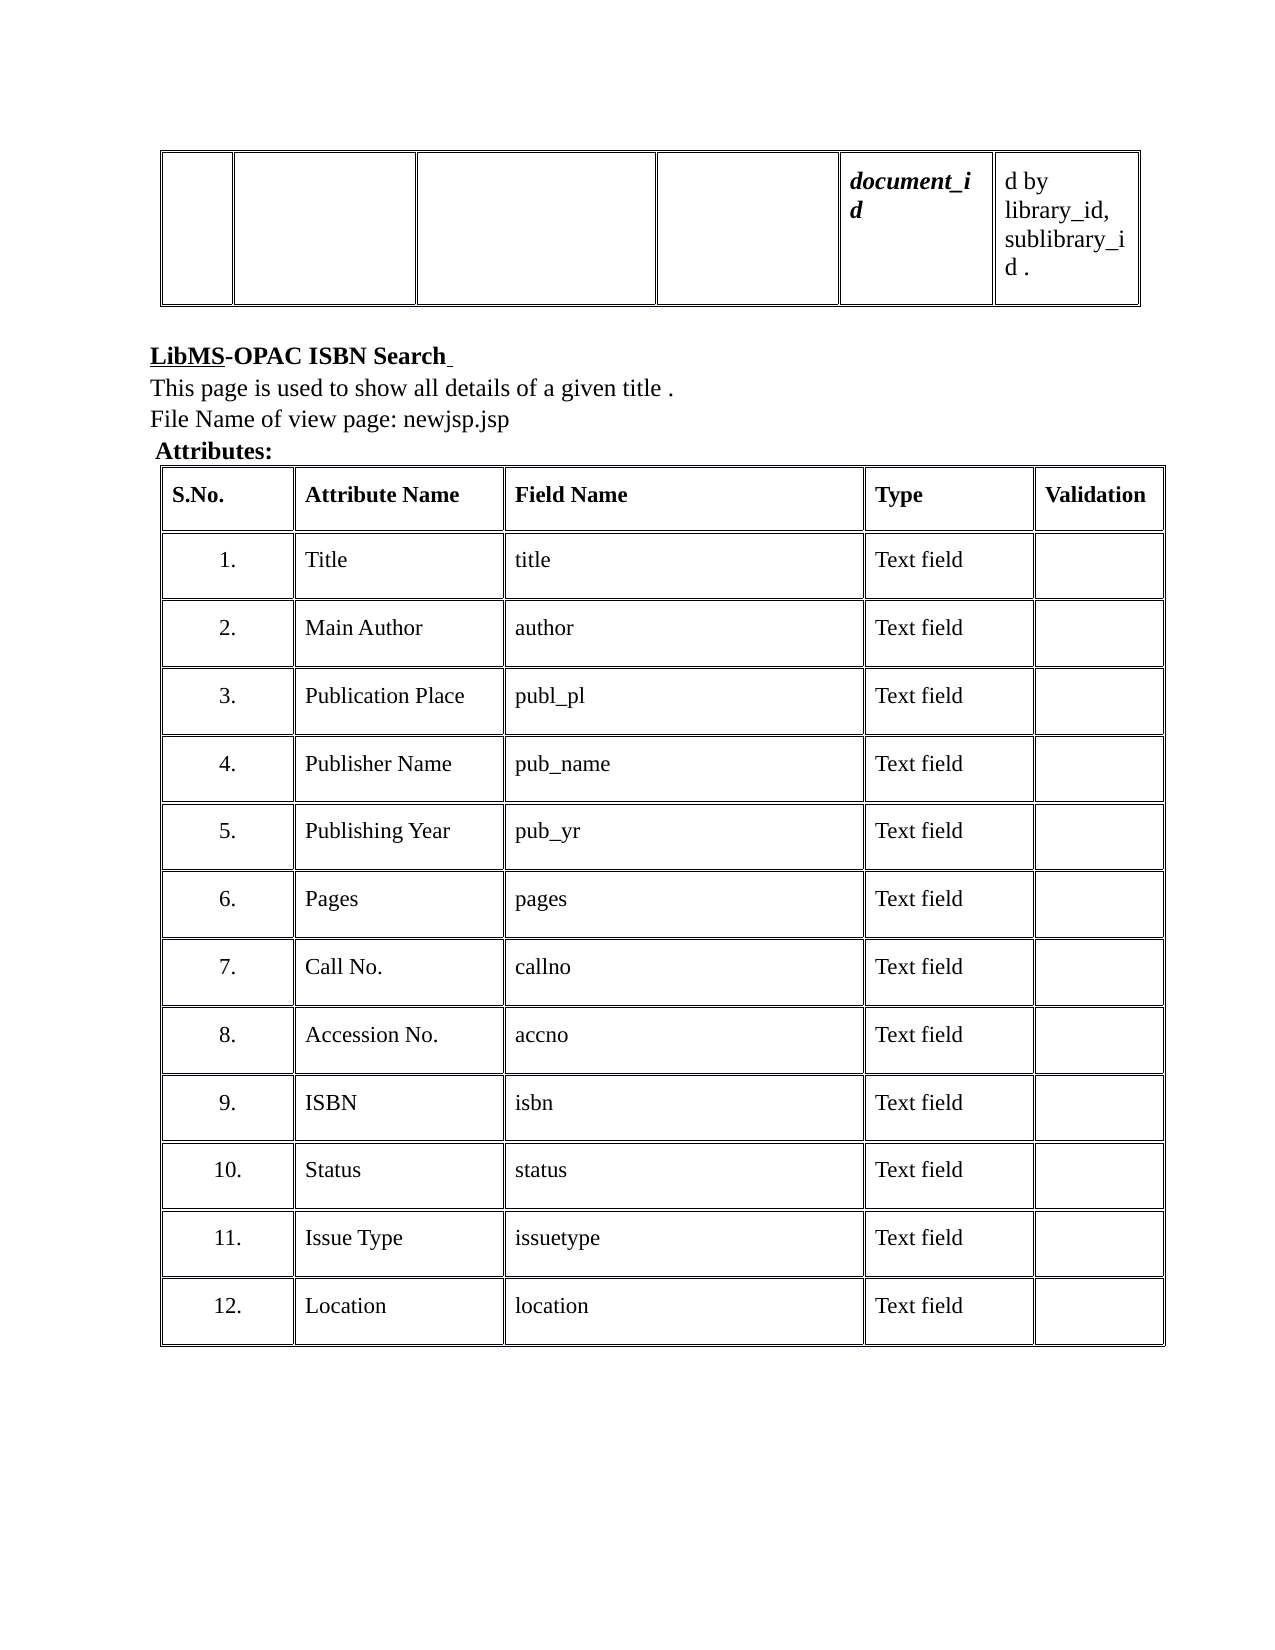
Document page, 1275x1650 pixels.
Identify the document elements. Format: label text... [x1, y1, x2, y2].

table_cell Text field [866, 1008, 1033, 1073]
text LibMS-OPAC ISBN Search [150, 341, 1125, 370]
table_cell 5. [163, 805, 293, 869]
table_cell location [506, 1279, 863, 1344]
text Attributes: [150, 436, 1125, 465]
table_cell Pages [296, 872, 503, 937]
table_cell status [506, 1144, 863, 1208]
table_cell [1036, 601, 1163, 666]
table_cell 6. [163, 872, 293, 937]
table_cell Text field [866, 669, 1033, 733]
table_cell title [506, 534, 863, 598]
table_cell Main Author [296, 601, 503, 666]
table_cell [1036, 805, 1163, 869]
table_cell Accession No. [296, 1008, 503, 1073]
table_cell pub_name [506, 737, 863, 801]
table_cell isbn [506, 1076, 863, 1140]
table_cell [1036, 1076, 1163, 1140]
table_cell 9. [163, 1076, 293, 1140]
table_cell [1036, 872, 1163, 937]
table_cell 10. [163, 1144, 293, 1208]
table_cell Location [296, 1279, 503, 1344]
table_cell 11. [163, 1212, 293, 1276]
table_cell Text field [866, 1076, 1033, 1140]
table_cell Publisher Name [296, 737, 503, 801]
table_cell Publishing Year [296, 805, 503, 869]
table_cell 2. [163, 601, 293, 666]
table_cell [1036, 940, 1163, 1005]
table_cell publ_pl [506, 669, 863, 733]
table_cell 12. [163, 1279, 293, 1344]
table_cell Title [296, 534, 503, 598]
table_cell Issue Type [296, 1212, 503, 1276]
table_cell [1036, 534, 1163, 598]
table_cell Text field [866, 601, 1033, 666]
table_cell issuetype [506, 1212, 863, 1276]
table_cell Publication Place [296, 669, 503, 733]
table_cell Call No. [296, 940, 503, 1005]
table_cell ISBN [296, 1076, 503, 1140]
table_cell [235, 153, 415, 304]
table_header Validation [1036, 468, 1163, 530]
table_header Attribute Name [296, 468, 503, 530]
table_cell document_id [841, 153, 992, 304]
table_cell 7. [163, 940, 293, 1005]
text File Name of view page: newjsp.jsp [150, 404, 1125, 433]
table_cell pub_yr [506, 805, 863, 869]
table_cell 1. [163, 534, 293, 598]
table_cell [1036, 1212, 1163, 1276]
table_cell Text field [866, 737, 1033, 801]
table_cell Text field [866, 940, 1033, 1005]
table_cell [418, 153, 655, 304]
table_cell [1036, 737, 1163, 801]
table_cell Text field [866, 872, 1033, 937]
table_cell Text field [866, 1144, 1033, 1208]
table_cell [1036, 1279, 1163, 1344]
table_cell author [506, 601, 863, 666]
table_cell pages [506, 872, 863, 937]
table_cell 3. [163, 669, 293, 733]
table_cell Status [296, 1144, 503, 1208]
table_cell [658, 153, 838, 304]
table_cell [163, 153, 232, 304]
table_cell Text field [866, 805, 1033, 869]
table_cell 8. [163, 1008, 293, 1073]
table_cell Text field [866, 534, 1033, 598]
table_header S.No. [163, 468, 293, 530]
table_cell [1036, 669, 1163, 733]
table_header Type [866, 468, 1033, 530]
table_cell Text field [866, 1279, 1033, 1344]
table_cell [1036, 1008, 1163, 1073]
text This page is used to show all details of a given title . [150, 373, 1125, 401]
table_cell d by library_id, sublibrary_id . [996, 153, 1138, 304]
table_cell [1036, 1144, 1163, 1208]
table_cell Text field [866, 1212, 1033, 1276]
table_cell 4. [163, 737, 293, 801]
table_cell accno [506, 1008, 863, 1073]
table_cell callno [506, 940, 863, 1005]
table_header Field Name [506, 468, 863, 530]
